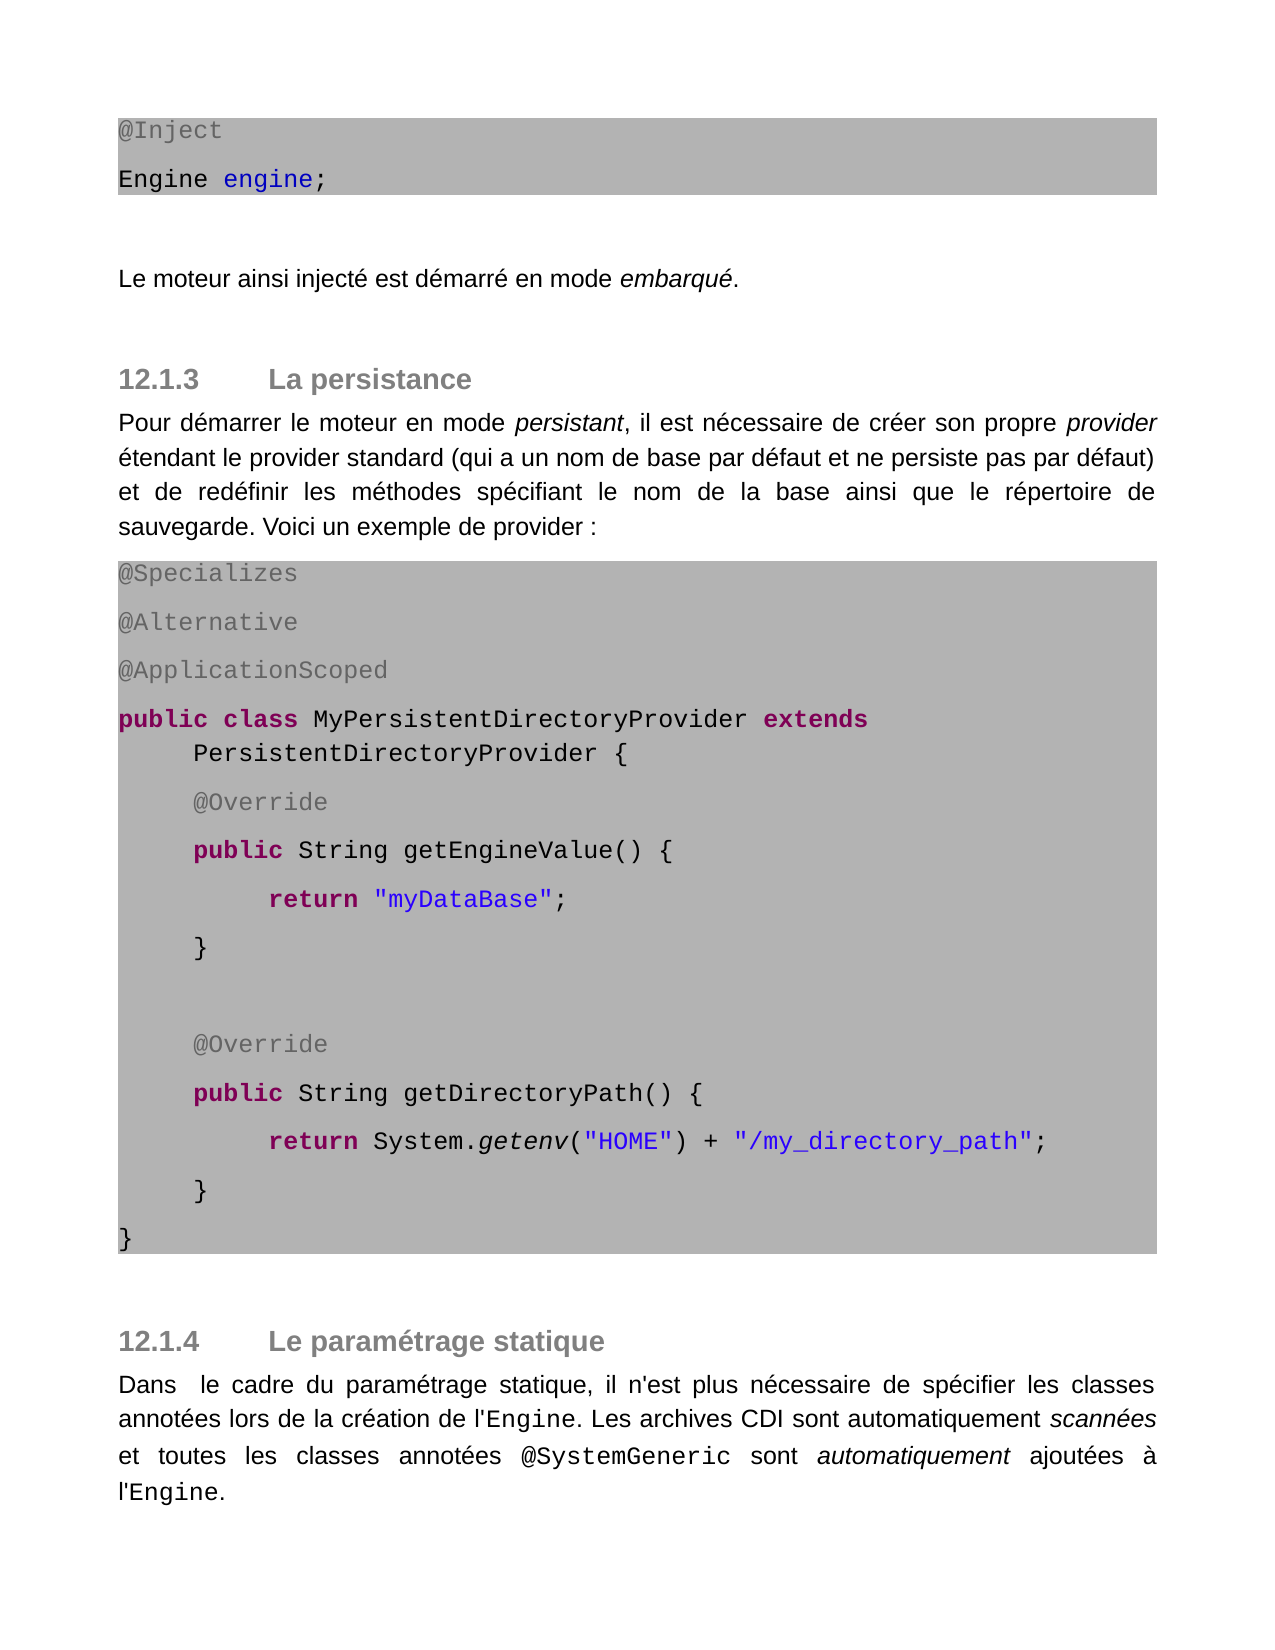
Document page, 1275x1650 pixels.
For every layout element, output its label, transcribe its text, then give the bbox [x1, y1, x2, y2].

text @ApplicationScoped [118, 658, 1157, 686]
text } [118, 1177, 1157, 1206]
text Dans le cadre du paramétrage statique, il n'est plus nécessaire de spécifier les classes annotées lors de la création de l'Engine. Les archives CDI sont automatiquement scannées et toutes les classes annotées @SystemGeneric sont automatiquement ajoutées à l'Engine. [118, 1369, 1157, 1508]
text return System.getenv("HOME") + "/my_directory_path"; [118, 1129, 1157, 1157]
subtitle La persistance [118, 362, 1157, 396]
text return "myDataBase"; [118, 886, 1157, 914]
text Le moteur ainsi injecté est démarré en mode embarqué. [118, 264, 1157, 293]
subtitle Le paramétrage statique [118, 1323, 1157, 1357]
text @Inject [118, 118, 1157, 146]
text public class MyPersistentDirectoryProvider extends PersistentDirectoryProvider { [118, 707, 1157, 769]
text public String getEngineValue() { [118, 838, 1157, 866]
text Engine engine; [118, 167, 1157, 195]
text Pour démarrer le moteur en mode persistant, il est nécessaire de créer son propre provider étendant le provider standard (qui a un nom de base par défaut et ne persiste pas par défaut) et de redéfinir les méthodes spécifiant le nom de la base ainsi que le répertoire de sauvegarde. Voici un exemple de provider : [118, 408, 1157, 541]
text @Override [118, 1032, 1157, 1060]
text @Alternative [118, 609, 1157, 638]
text } [118, 935, 1157, 963]
text public String getDirectoryPath() { [118, 1080, 1157, 1109]
text @Override [118, 789, 1157, 817]
text @Specializes [118, 561, 1157, 589]
text } [118, 1226, 1157, 1254]
